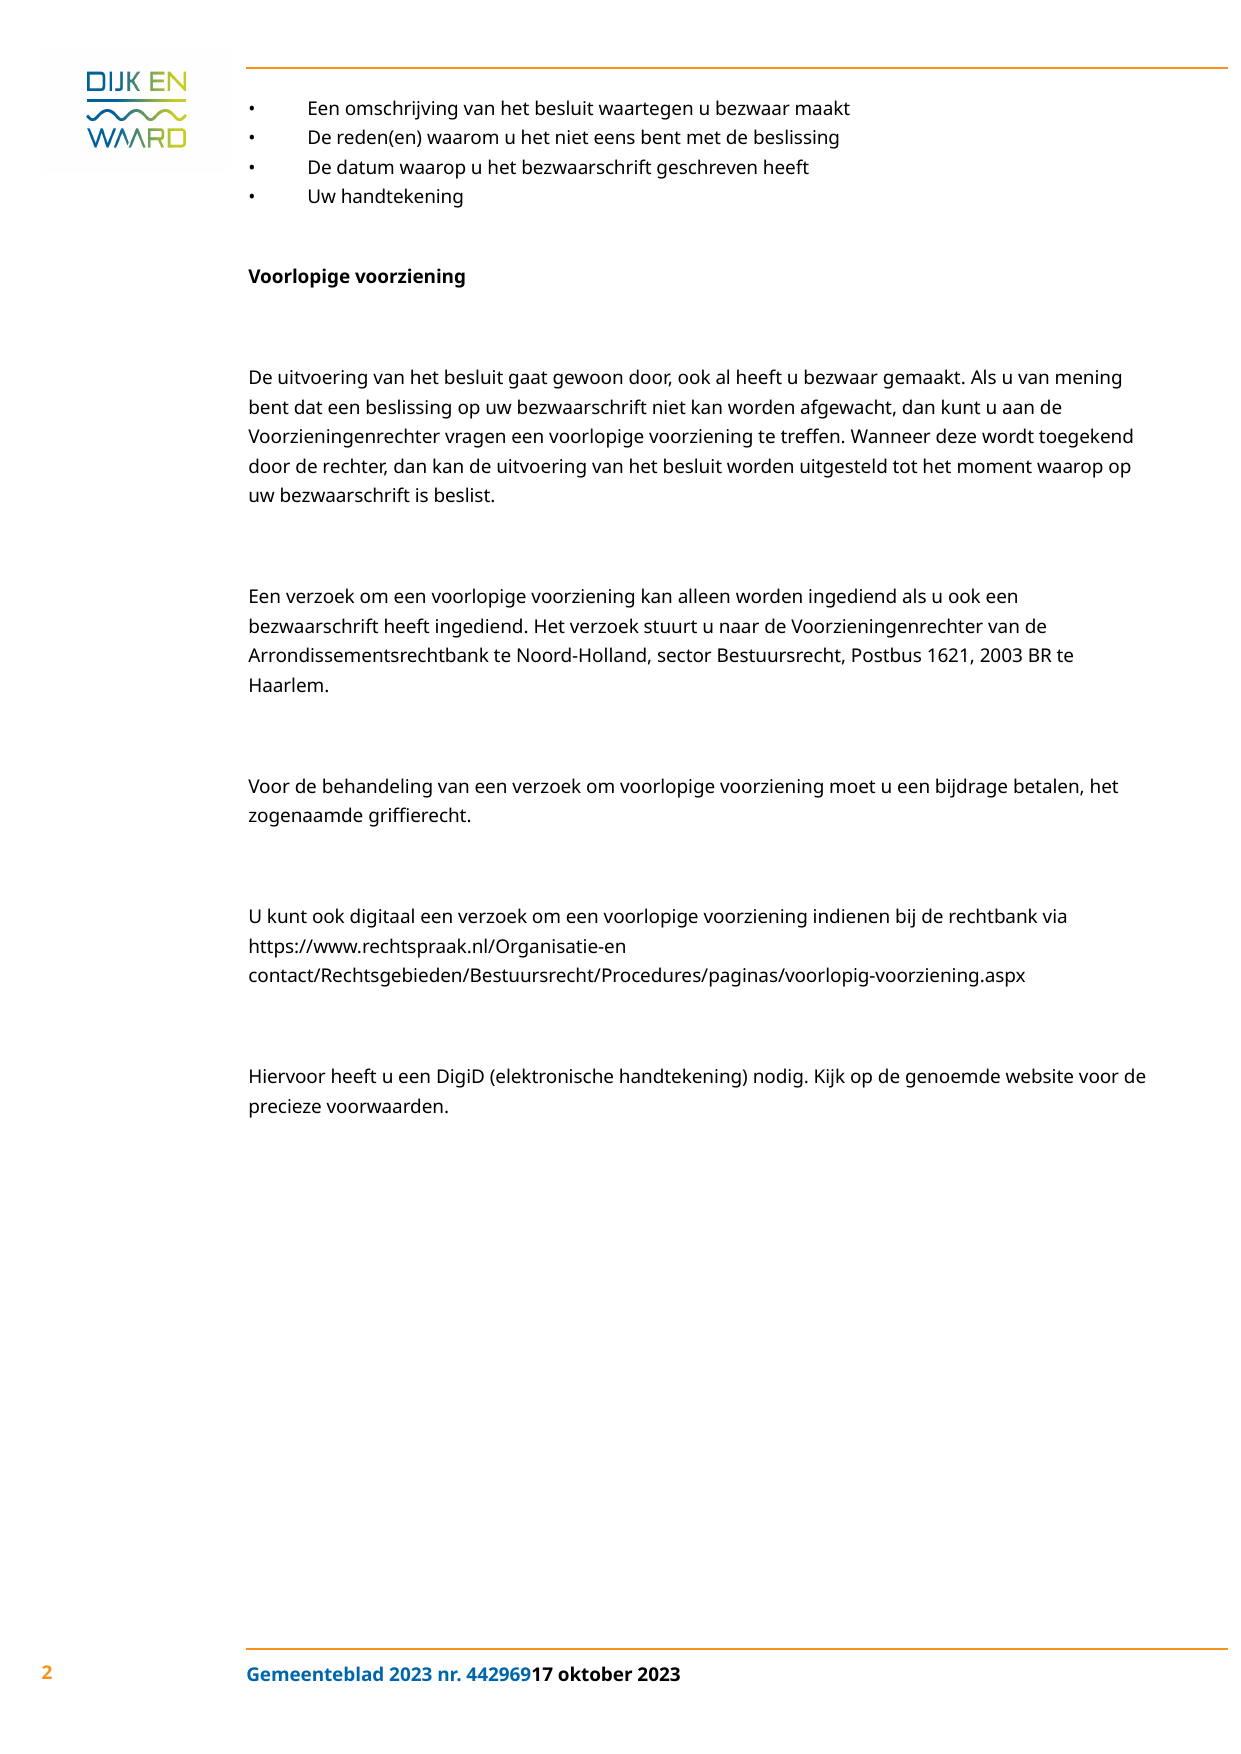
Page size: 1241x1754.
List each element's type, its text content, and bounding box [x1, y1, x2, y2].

list Uw handtekening [248, 183, 1152, 209]
text U kunt ook digitaal een verzoek om een voorlopige voorziening indienen bij de rechtbank via https://www.rechtspraak.nl/Organisatie-en contact/Rechtsgebieden/Bestuursrecht/Procedures/paginas/voorlopig-voorziening.aspx [248, 903, 1152, 988]
text Een verzoek om een voorlopige voorziening kan alleen worden ingediend als u ook een bezwaarschrift heeft ingediend. Het verzoek stuurt u naar de Voorzieningenrechter van de Arrondissementsrechtbank te Noord-Holland, sector Bestuursrecht, Postbus 1621, 2003 BR te Haarlem. [248, 583, 1152, 698]
text Voorlopige voorziening [248, 263, 1152, 289]
text Hiervoor heeft u een DigiD (elektronische handtekening) nodig. Kijk op de genoemde website voor de precieze voorwaarden. [248, 1063, 1152, 1119]
text De uitvoering van het besluit gaat gewoon door, ook al heeft u bezwaar gemaakt. Als u van mening bent dat een beslissing op uw bezwaarschrift niet kan worden afgewacht, dan kunt u aan de Voorzieningenrechter vragen een voorlopige voorziening te treffen. Wanneer deze wordt toegekend door de rechter, dan kan de uitvoering van het besluit worden uitgesteld tot het moment waarop op uw bezwaarschrift is beslist. [248, 364, 1152, 508]
text Voor de behandeling van een verzoek om voorlopige voorziening moet u een bijdrage betalen, het zogenaamde griffierecht. [248, 773, 1152, 828]
picture [41, 47, 231, 172]
list De datum waarop u het bezwaarschrift geschreven heeft [248, 154, 1152, 180]
list Een omschrijving van het besluit waartegen u bezwaar maakt [248, 95, 1152, 121]
list De reden(en) waarom u het niet eens bent met de beslissing [248, 124, 1152, 150]
